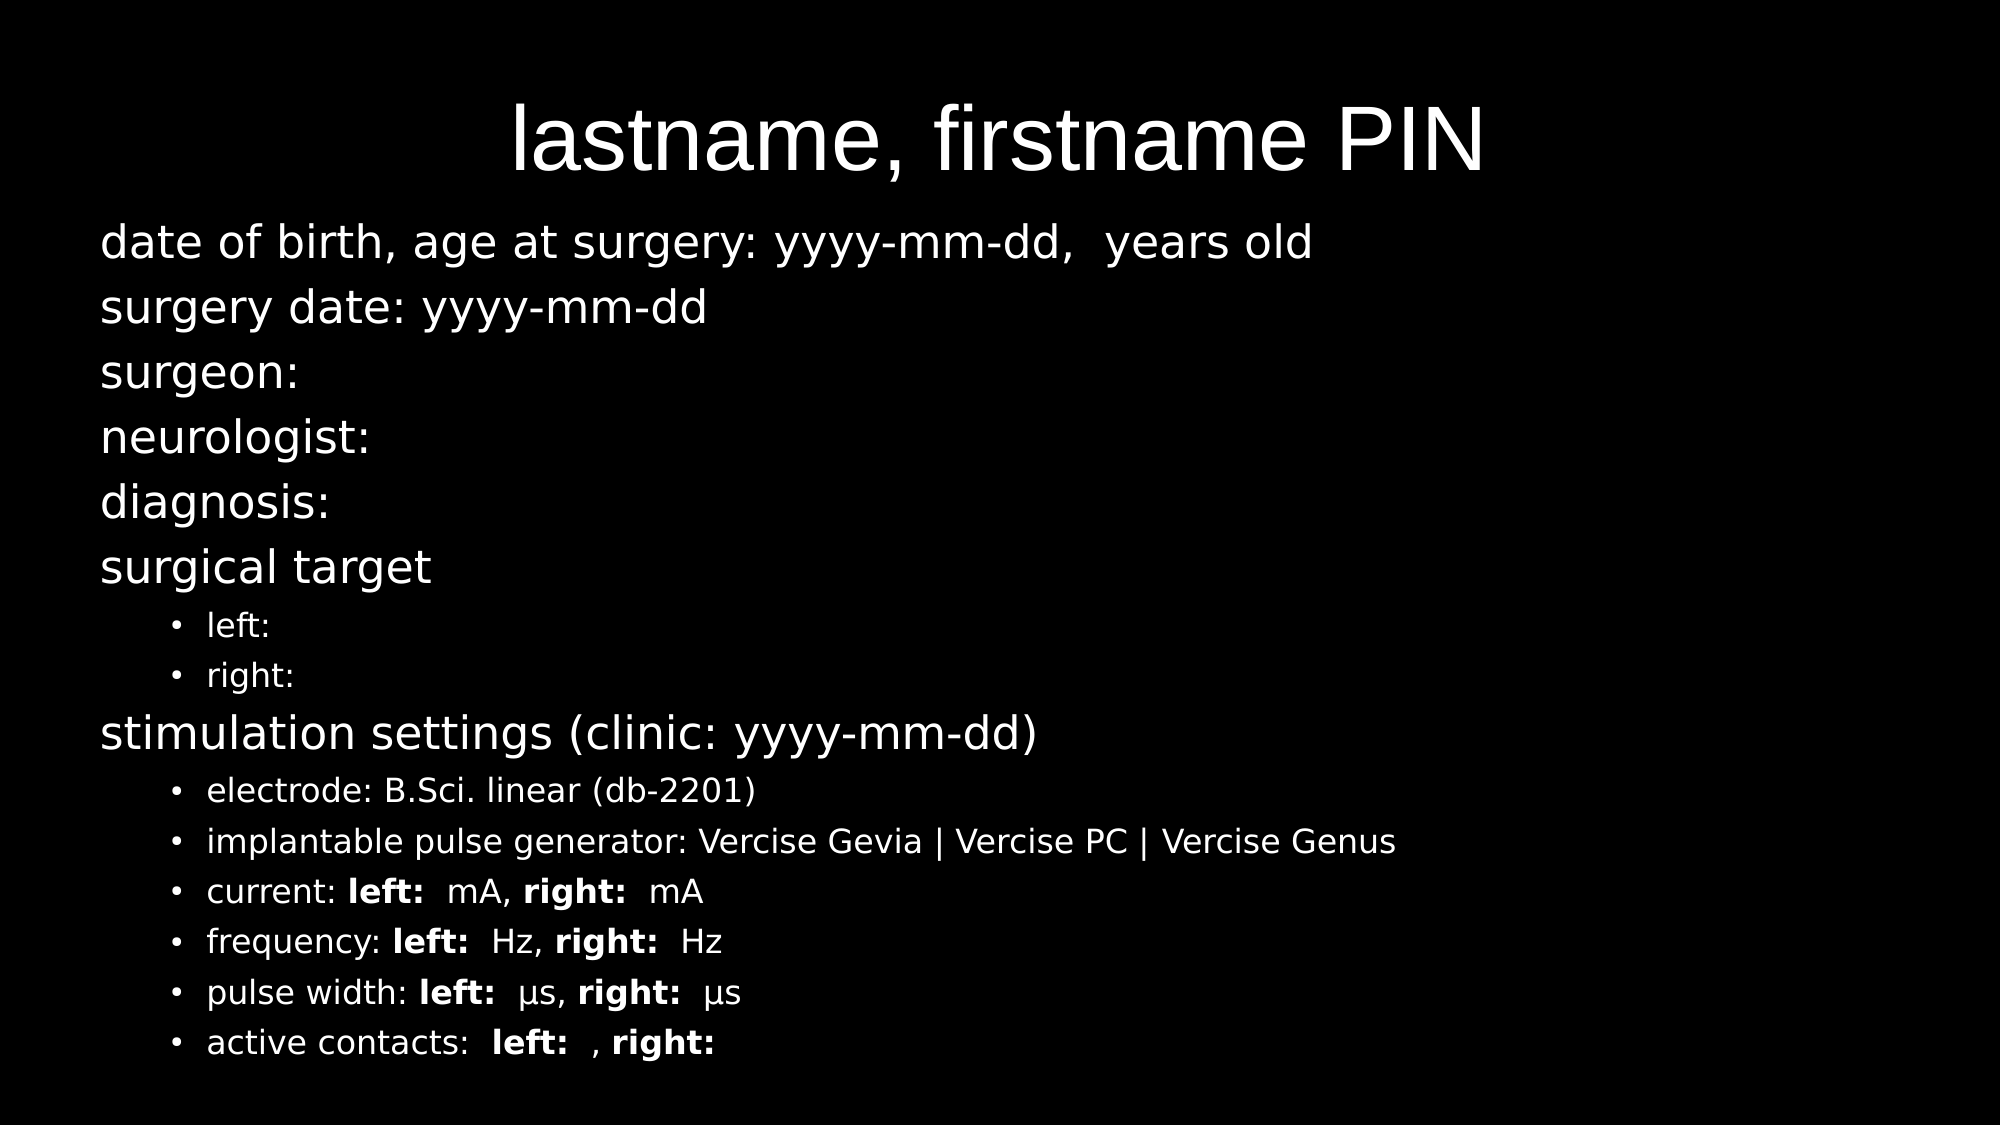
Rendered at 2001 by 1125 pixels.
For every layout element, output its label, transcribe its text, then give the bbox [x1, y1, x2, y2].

subtitle date of birth, age at surgery: yyyy-mm-dd, years old surgery date: yyyy-mm-dd surgeon: neurologist: diagnosis: surgical target left: right: stimulation settings (clinic: yyyy-mm-dd) electrode: B.Sci. linear (db-2201) implantable pulse generator: Vercise Gevia | Vercise PC | Vercise Genus current: left: mA, right: mA frequency: left: Hz, right: Hz pulse width: left: μs, right: μs active contacts: left: , right: [99, 215, 1900, 1063]
title lastname, firstname PIN [99, 44, 1900, 215]
